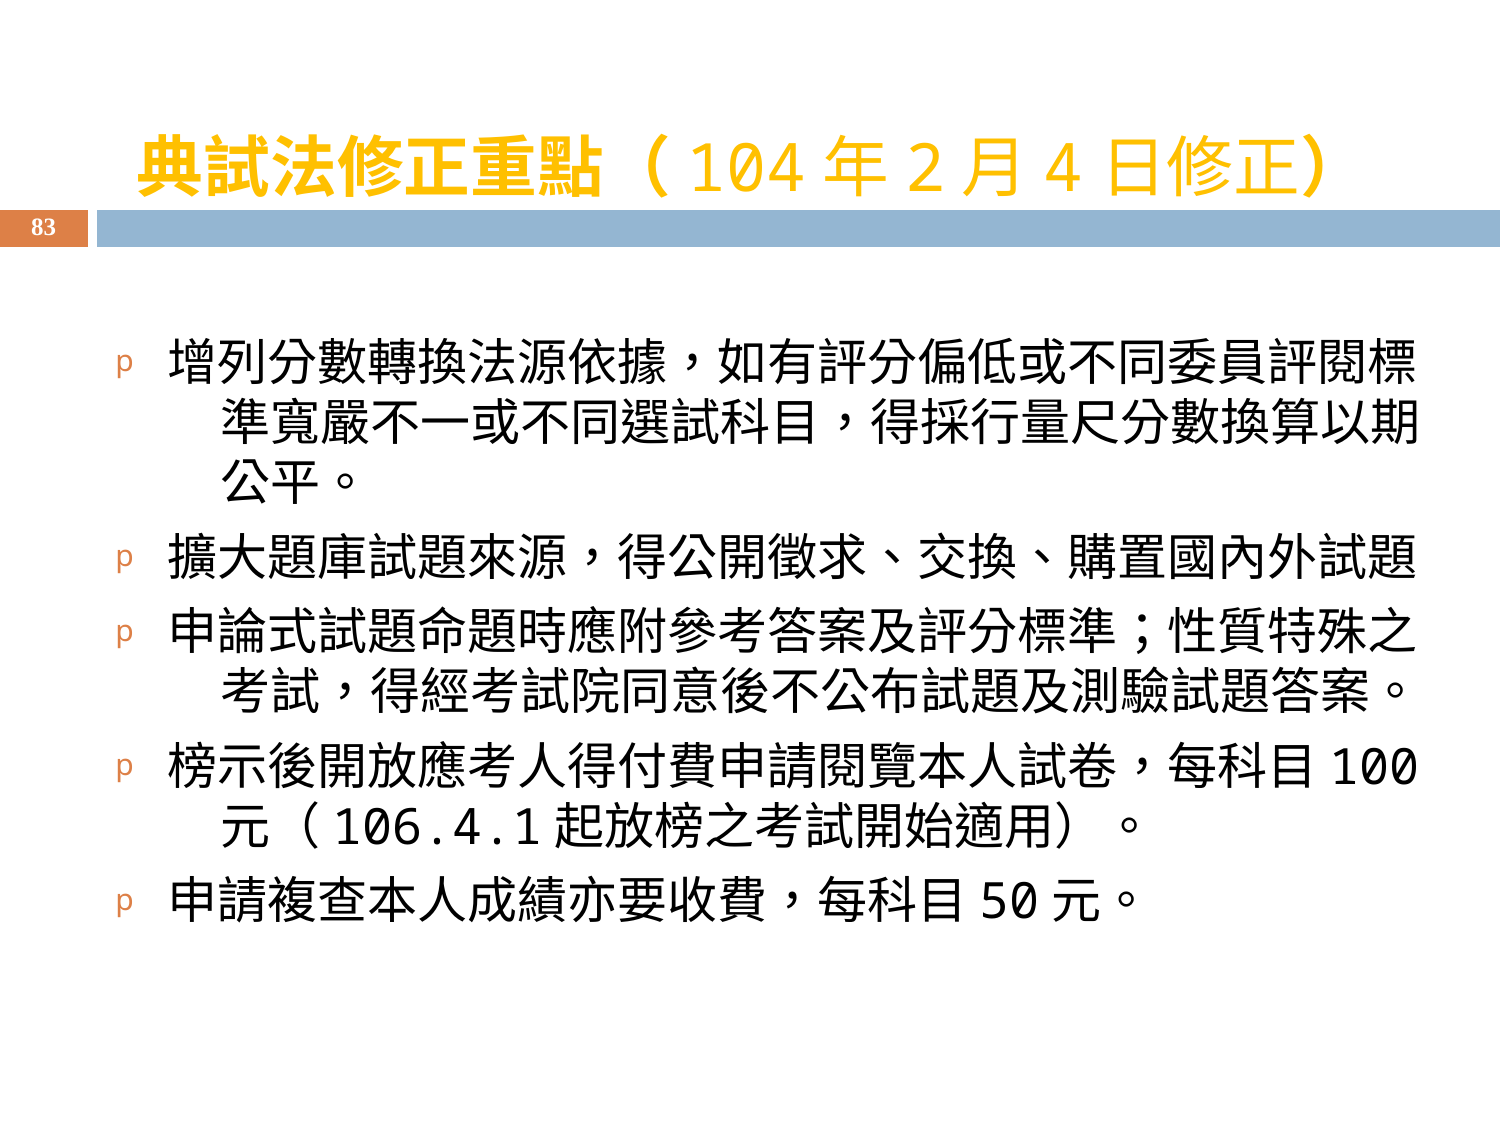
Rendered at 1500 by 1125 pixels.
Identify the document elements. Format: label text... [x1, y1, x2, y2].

title 典試法修正重點（104年2月4日修正） [100, 0, 1237, 218]
list 增列分數轉換法源依據，如有評分偏低或不同委員評閱標準寬嚴不一或不同選試科目，得採行量尺分數換算以期公平。 擴大題庫試題來源，得公開徵求、交換、購置國內外試題 申論式試題命題時應附參考答案及評分標準；性質特殊之考試，得經考試院同意後不公布試題及測驗試題答案。 榜示後開放應考人得付費申請閱覽本人試卷，每科目100元（106.4.1起放榜之考試開始適用）。 申請複查本人成績亦要收費，每科目50元。 [64, 267, 1415, 1034]
text_box 82 [0, 208, 88, 249]
